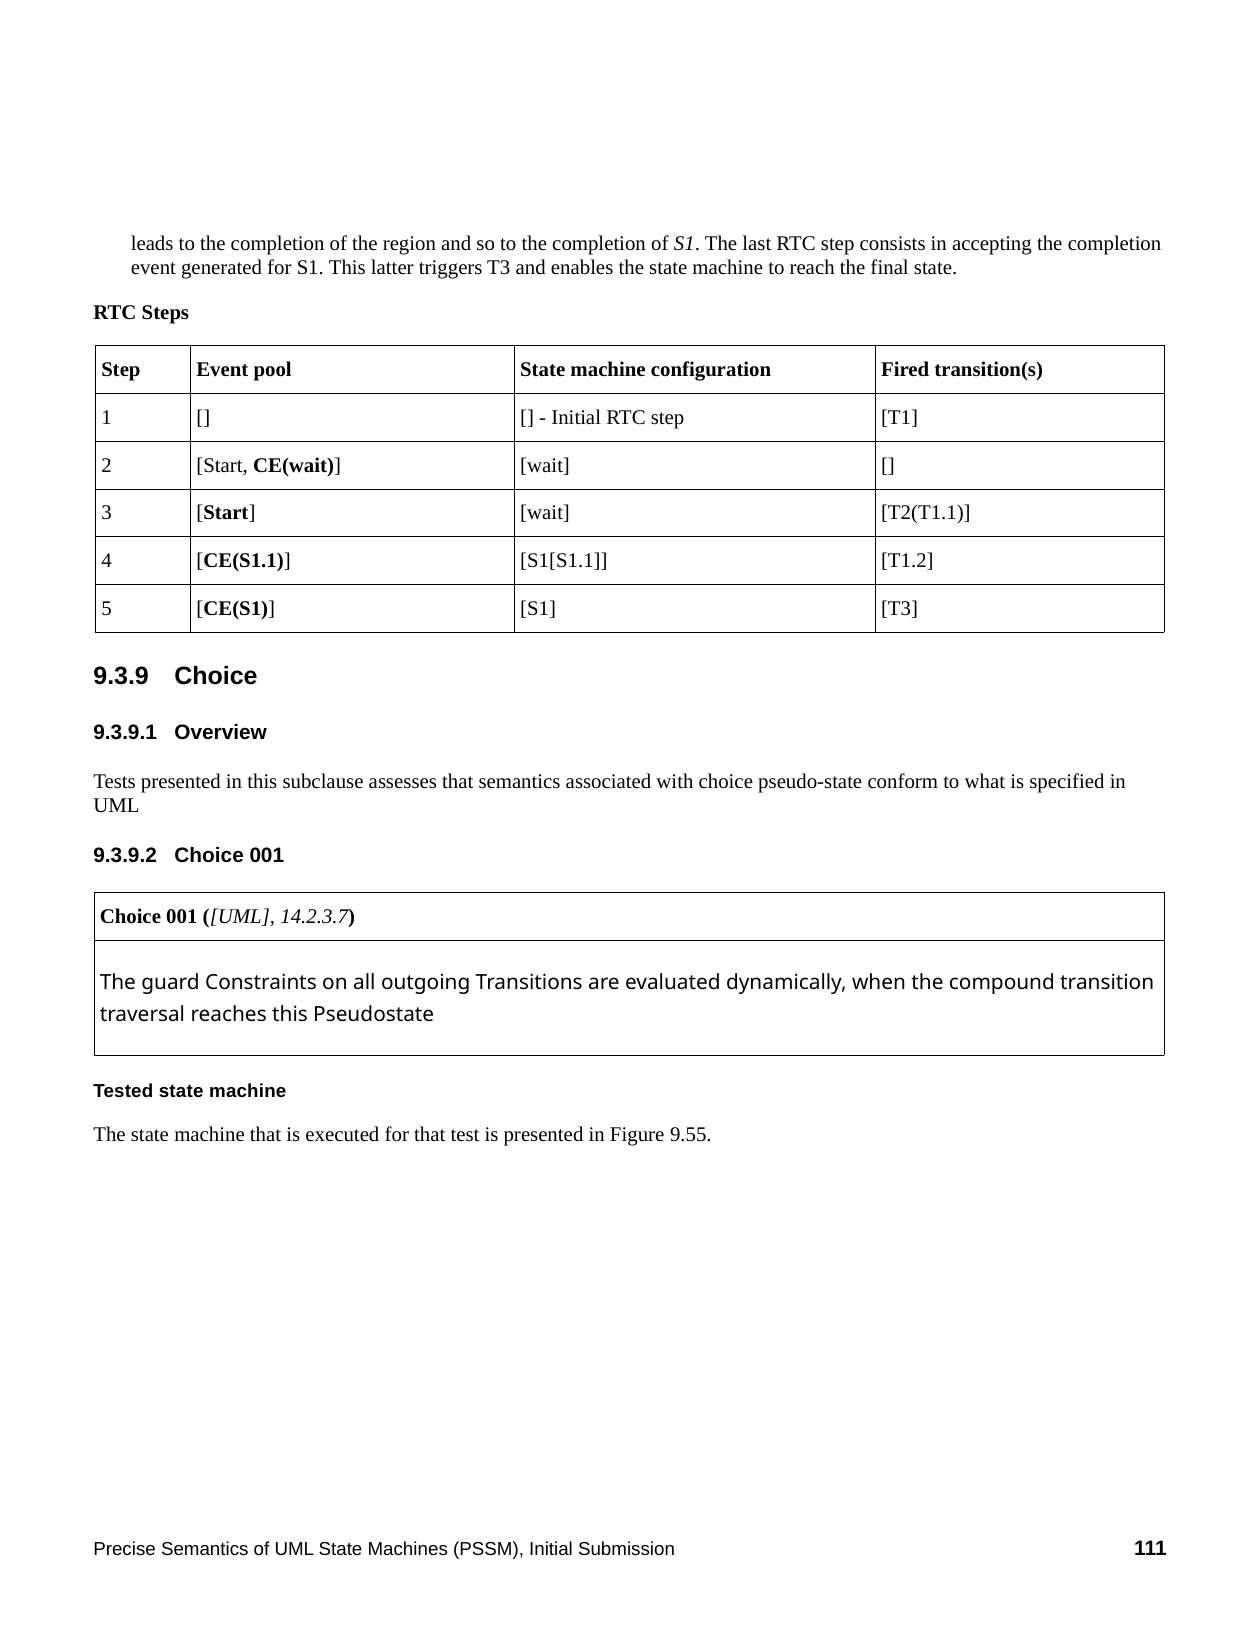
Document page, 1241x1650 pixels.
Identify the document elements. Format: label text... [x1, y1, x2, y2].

text leads to the completion of the region and so to the completion of S1. The last RTC step consists in accepting the completion event generated for S1. This latter triggers T3 and enables the state machine to reach the final state. [131, 231, 1164, 279]
table_cell [] [876, 442, 1164, 488]
table_cell [Start, CE(wait)] [191, 442, 514, 488]
table_cell [S1] [515, 585, 875, 632]
table_header Step [96, 346, 190, 393]
subtitle Overview [93, 719, 1164, 744]
table_cell 5 [96, 585, 190, 632]
table_cell [T1.2] [876, 537, 1164, 584]
table_cell [] [191, 394, 514, 441]
table_header Choice 001 ([UML], 14.2.3.7) [95, 893, 1164, 940]
table_cell 1 [96, 394, 190, 441]
table_cell 3 [96, 490, 190, 536]
table_cell [T1] [876, 394, 1164, 441]
table_cell [CE(S1)] [191, 585, 514, 632]
text RTC Steps [93, 300, 1164, 324]
subtitle Tested state machine [93, 1080, 1164, 1101]
subtitle Choice [93, 661, 1164, 690]
table_cell [T2(T1.1)] [876, 490, 1164, 536]
table_cell [T3] [876, 585, 1164, 632]
table_header Event pool [191, 346, 514, 393]
table_cell [wait] [515, 490, 875, 536]
table_cell 4 [96, 537, 190, 584]
text The state machine that is executed for that test is presented in Figure 9.55. [93, 1122, 1164, 1146]
table_cell 2 [96, 442, 190, 488]
table_header State machine configuration [515, 346, 875, 393]
table_cell [Start] [191, 490, 514, 536]
table_cell The guard Constraints on all outgoing Transitions are evaluated dynamically, when the compound transition traversal reaches this Pseudostate [95, 941, 1164, 1055]
table_header Fired transition(s) [876, 346, 1164, 393]
table_cell [] - Initial RTC step [515, 394, 875, 441]
subtitle Choice 001 [93, 842, 1164, 867]
table_cell [wait] [515, 442, 875, 488]
text Tests presented in this subclause assesses that semantics associated with choice pseudo-state conform to what is specified in UML [93, 769, 1164, 817]
table_cell [CE(S1.1)] [191, 537, 514, 584]
table_cell [S1[S1.1]] [515, 537, 875, 584]
